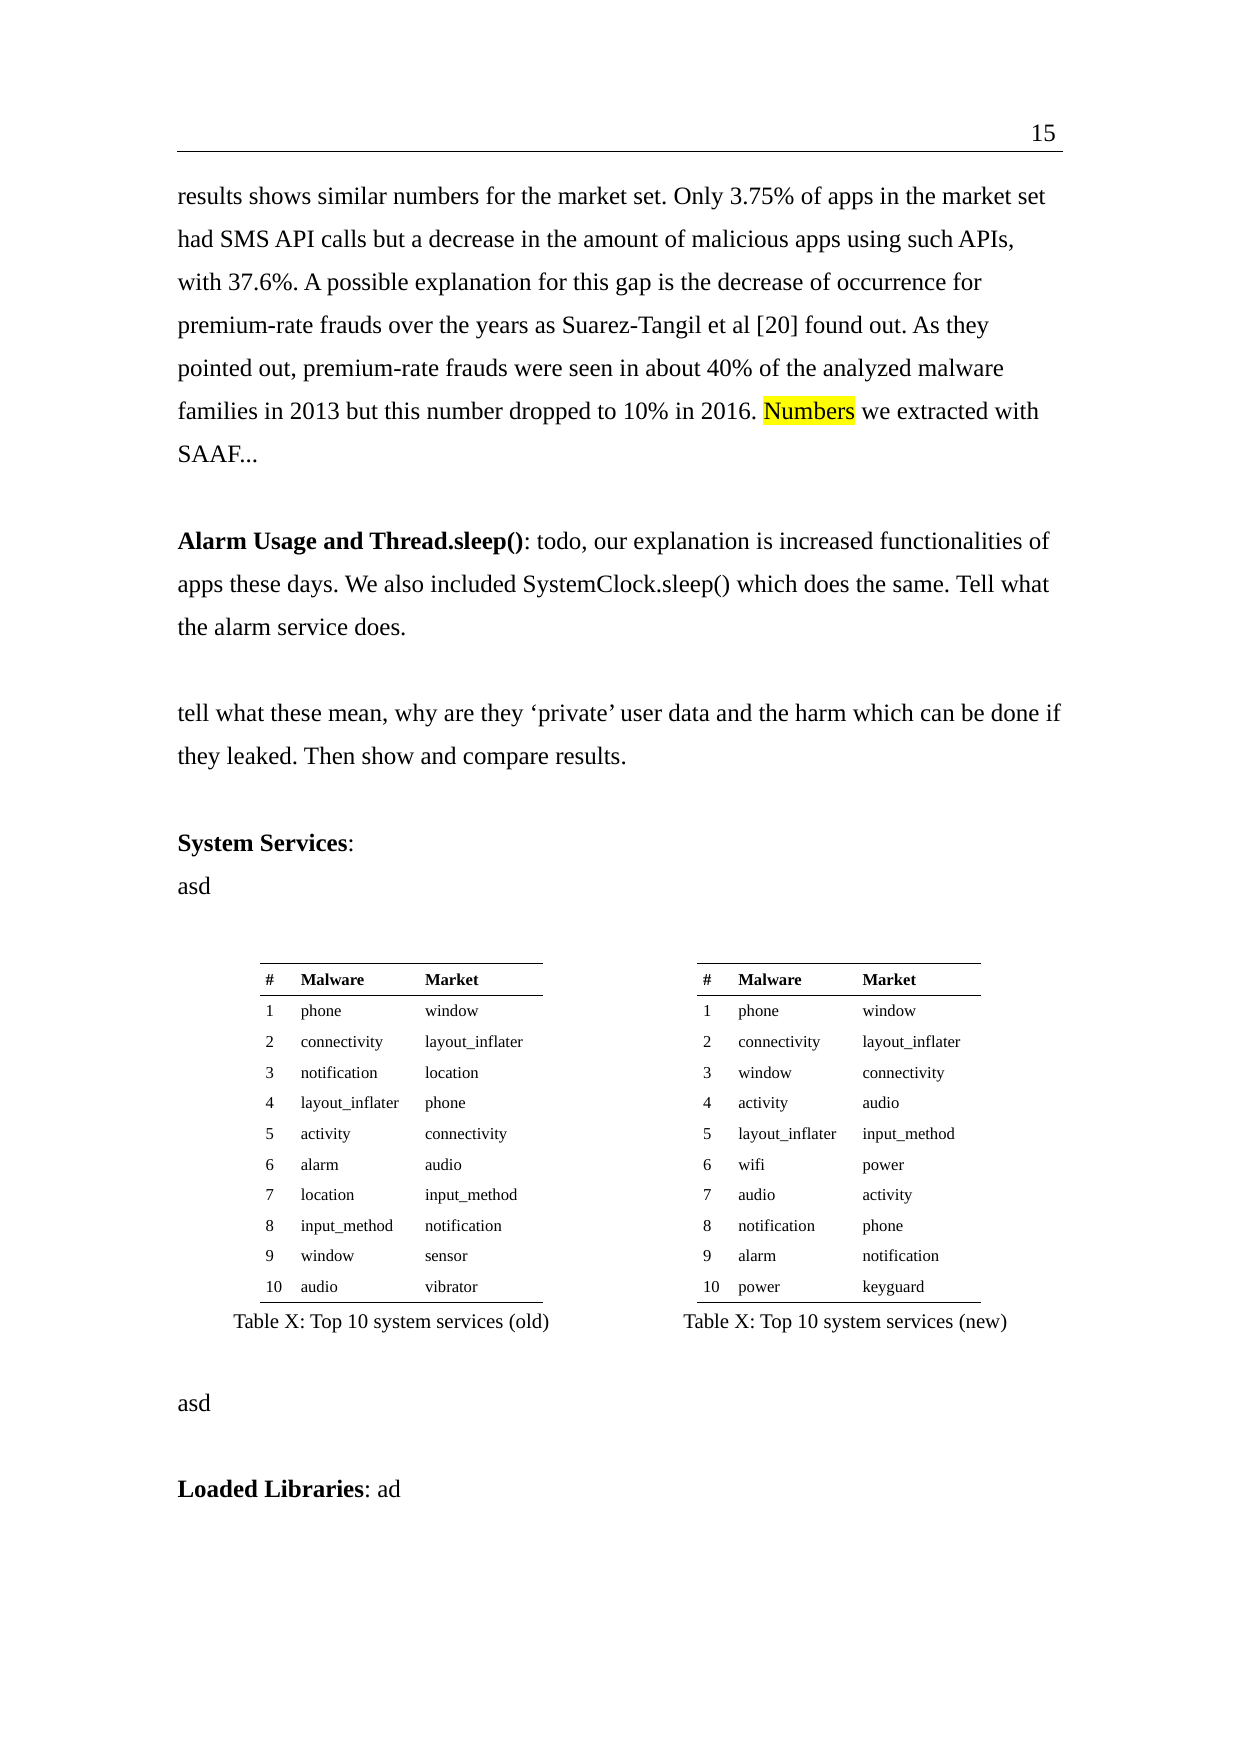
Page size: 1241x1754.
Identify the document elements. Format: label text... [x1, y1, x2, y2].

table_cell connectivity [419, 1118, 543, 1149]
text Table X: Top 10 system services (old) Table X: Top 10 system services (new) [177, 1309, 1063, 1333]
table_cell location [419, 1057, 543, 1087]
table_cell 1 [260, 996, 295, 1026]
table_cell notification [856, 1241, 981, 1271]
table_cell phone [856, 1210, 981, 1241]
table_cell activity [733, 1088, 856, 1118]
table_cell window [733, 1057, 856, 1087]
text System Services: [177, 828, 1063, 856]
table_cell connectivity [295, 1026, 419, 1057]
text results shows similar numbers for the market set. Only 3.75% of apps in the market set had SMS API calls but a decrease in the amount of malicious apps using such APIs, with 37.6%. A possible explanation for this gap is the decrease of occurrence for premium-rate frauds over the years as Suarez-Tangil et al [20] found out. As they pointed out, premium-rate frauds were seen in about 40% of the analyzed malware families in 2013 but this number dropped to 10% in 2016. Numbers we extracted with SAAF... [177, 181, 1063, 468]
table_header # [260, 964, 295, 994]
table_header # [697, 964, 732, 994]
table_cell phone [419, 1088, 543, 1118]
table_cell input_method [295, 1210, 419, 1241]
table_cell layout_inflater [856, 1026, 981, 1057]
table_cell window [856, 996, 981, 1026]
table_header Malware [733, 964, 856, 994]
table_header Market [856, 964, 981, 994]
table_cell notification [733, 1210, 856, 1241]
table_cell layout_inflater [295, 1088, 419, 1118]
table_cell window [419, 996, 543, 1026]
table_cell activity [856, 1179, 981, 1210]
text tell what these mean, why are they ‘private’ user data and the harm which can be done if they leaked. Then show and compare results. [177, 698, 1063, 770]
table_cell power [733, 1271, 856, 1302]
table_cell audio [733, 1179, 856, 1210]
table_cell 9 [697, 1241, 732, 1271]
text asd [177, 871, 1063, 899]
text Alarm Usage and Thread.sleep(): todo, our explanation is increased functionalities of apps these days. We also included SystemClock.sleep() which does the same. Tell what the alarm service does. [177, 526, 1063, 641]
text Loaded Libraries: ad [177, 1474, 1063, 1503]
table_cell alarm [295, 1149, 419, 1179]
table_cell 3 [260, 1057, 295, 1087]
table_cell layout_inflater [733, 1118, 856, 1149]
table_cell 5 [260, 1118, 295, 1149]
table_cell activity [295, 1118, 419, 1149]
table_cell audio [856, 1088, 981, 1118]
table_cell 6 [260, 1149, 295, 1179]
table_cell input_method [419, 1179, 543, 1210]
table_cell 10 [260, 1271, 295, 1302]
text asd [177, 1388, 1063, 1417]
table_cell 5 [697, 1118, 732, 1149]
table_header Malware [295, 964, 419, 994]
table_cell alarm [733, 1241, 856, 1271]
table_cell window [295, 1241, 419, 1271]
table_cell notification [419, 1210, 543, 1241]
table_cell 7 [697, 1179, 732, 1210]
table_cell 3 [697, 1057, 732, 1087]
table_header [579, 957, 662, 1309]
table_cell wifi [733, 1149, 856, 1179]
table_cell 6 [697, 1149, 732, 1179]
table_cell notification [295, 1057, 419, 1087]
table_cell audio [419, 1149, 543, 1179]
table_cell phone [295, 996, 419, 1026]
table_cell 8 [697, 1210, 732, 1241]
table_cell keyguard [856, 1271, 981, 1302]
table_cell vibrator [419, 1271, 543, 1302]
table_cell 7 [260, 1179, 295, 1210]
table_cell input_method [856, 1118, 981, 1149]
table_cell power [856, 1149, 981, 1179]
table_cell connectivity [856, 1057, 981, 1087]
table_cell 2 [697, 1026, 732, 1057]
table_cell 9 [260, 1241, 295, 1271]
table_cell phone [733, 996, 856, 1026]
table_header [662, 957, 1016, 1309]
table_cell audio [295, 1271, 419, 1302]
table_cell 2 [260, 1026, 295, 1057]
table_header Market [419, 964, 543, 994]
table_cell 4 [260, 1088, 295, 1118]
table_cell sensor [419, 1241, 543, 1271]
table_cell location [295, 1179, 419, 1210]
table_header [224, 957, 578, 1309]
table_cell 8 [260, 1210, 295, 1241]
table_cell connectivity [733, 1026, 856, 1057]
table_cell 1 [697, 996, 732, 1026]
table_cell layout_inflater [419, 1026, 543, 1057]
table_cell 4 [697, 1088, 732, 1118]
table_cell 10 [697, 1271, 732, 1302]
